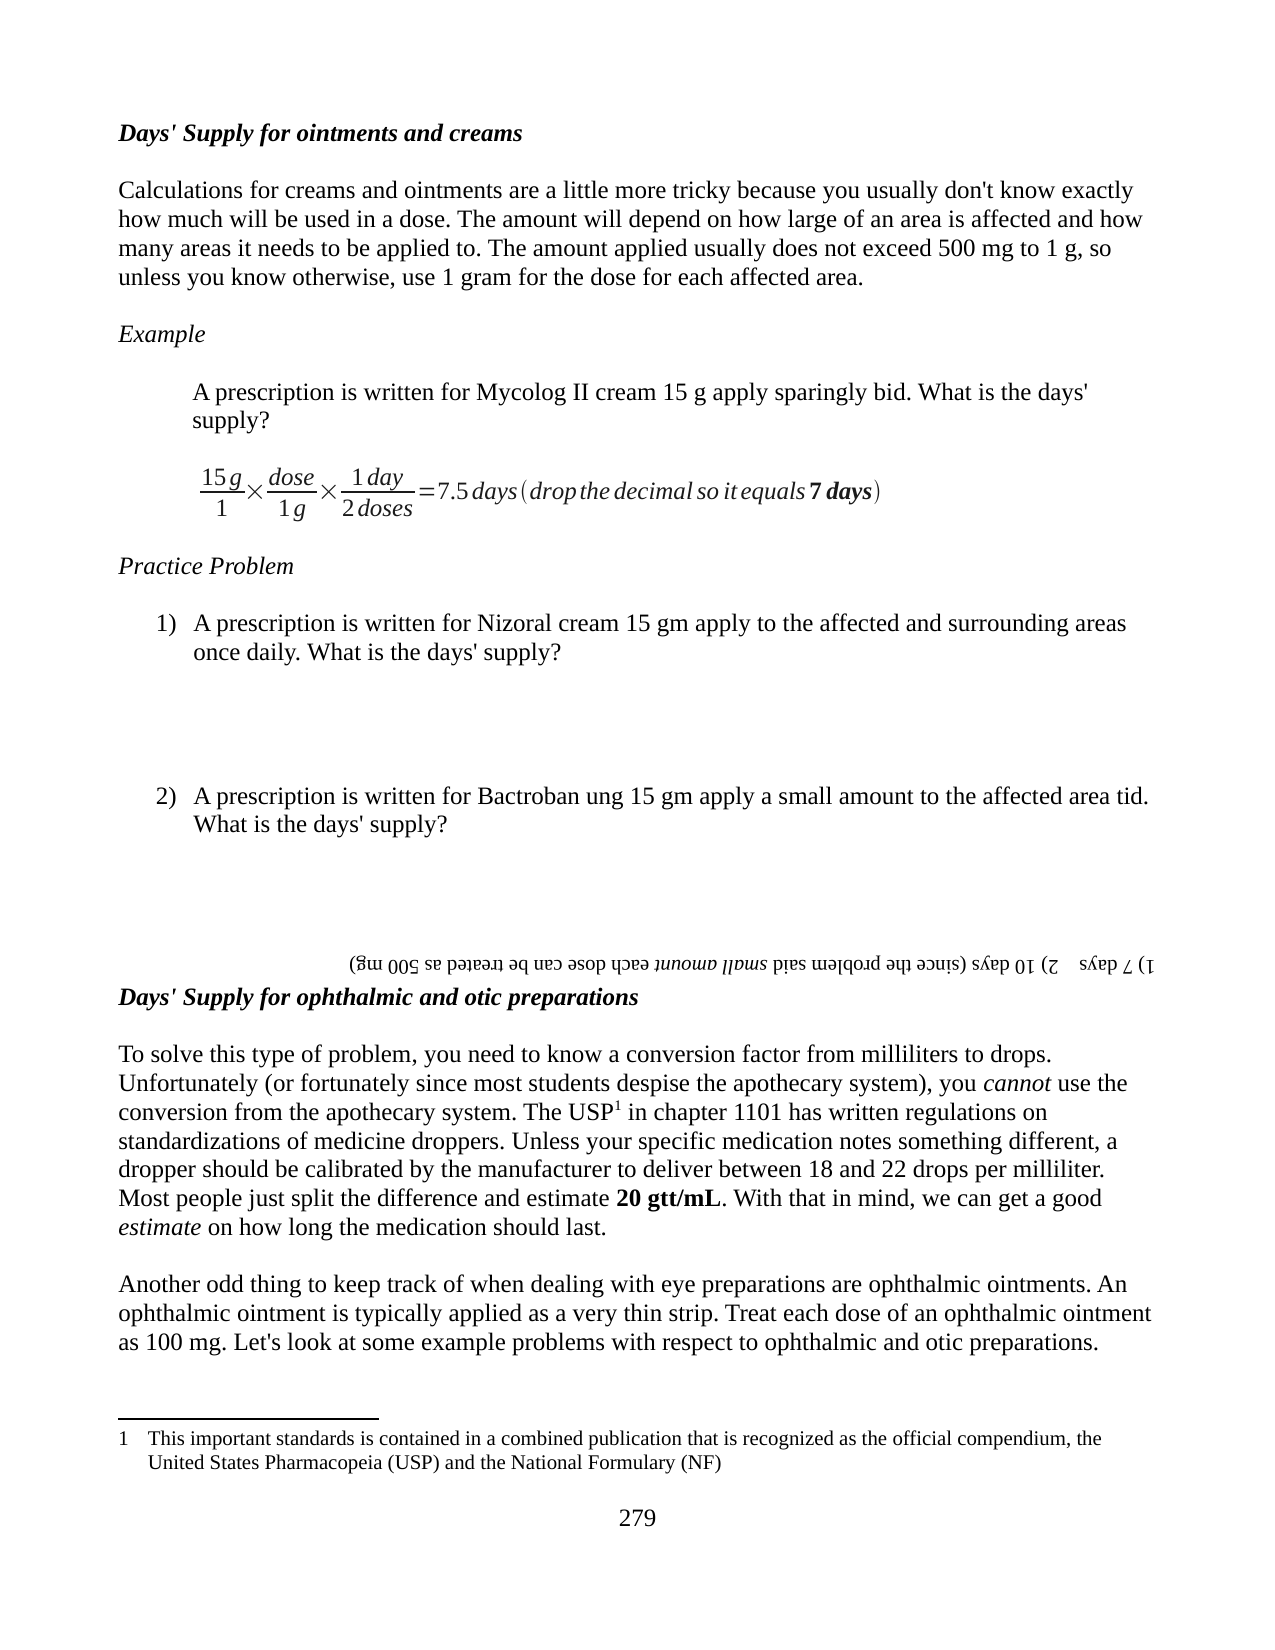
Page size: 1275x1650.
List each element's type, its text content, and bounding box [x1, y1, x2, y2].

list A prescription is written for Bactroban ung 15 gm apply a small amount to the affected area tid. What is the days' supply? [156, 781, 1157, 838]
text A prescription is written for Mycolog II cream 15 g apply sparingly bid. What is the days' supply? [192, 377, 1157, 434]
text Days' Supply for ophthalmic and otic preparations [118, 982, 1157, 1011]
text Days' Supply for ointments and creams [118, 118, 1157, 147]
text Calculations for creams and ointments are a little more tricky because you usually don't know exactly how much will be used in a dose. The amount will depend on how large of an area is affected and how many areas it needs to be applied to. The amount applied usually does not exceed 500 mg to 1 g, so unless you know otherwise, use 1 gram for the dose for each affected area. [118, 176, 1157, 291]
text Example [118, 319, 1157, 348]
text Practice Problem [118, 551, 1157, 579]
text To solve this type of problem, you need to know a conversion factor from milliliters to drops. Unfortunately (or fortunately since most students despise the apothecary system), you cannot use the conversion from the apothecary system. The USP in chapter 1101 has written regulations on standardizations of medicine droppers. Unless your specific medication notes something different, a dropper should be calibrated by the manufacturer to deliver between 18 and 22 drops per milliliter. Most people just split the difference and estimate 20 gtt/mL. With that in mind, we can get a good estimate on how long the medication should last. [118, 1039, 1157, 1241]
text Another odd thing to keep track of when dealing with eye preparations are ophthalmic ointments. An ophthalmic ointment is typically applied as a very thin strip. Treat each dose of an ophthalmic ointment as 100 mg. Let's look at some example problems with respect to ophthalmic and otic preparations. [118, 1269, 1157, 1356]
text This important standards is contained in a combined publication that is recognized as the official compendium, the United States Pharmacopeia (USP) and the National Formulary (NF) [118, 1426, 1157, 1474]
list A prescription is written for Nizoral cream 15 gm apply to the affected and surrounding areas once daily. What is the days' supply? [156, 608, 1157, 666]
